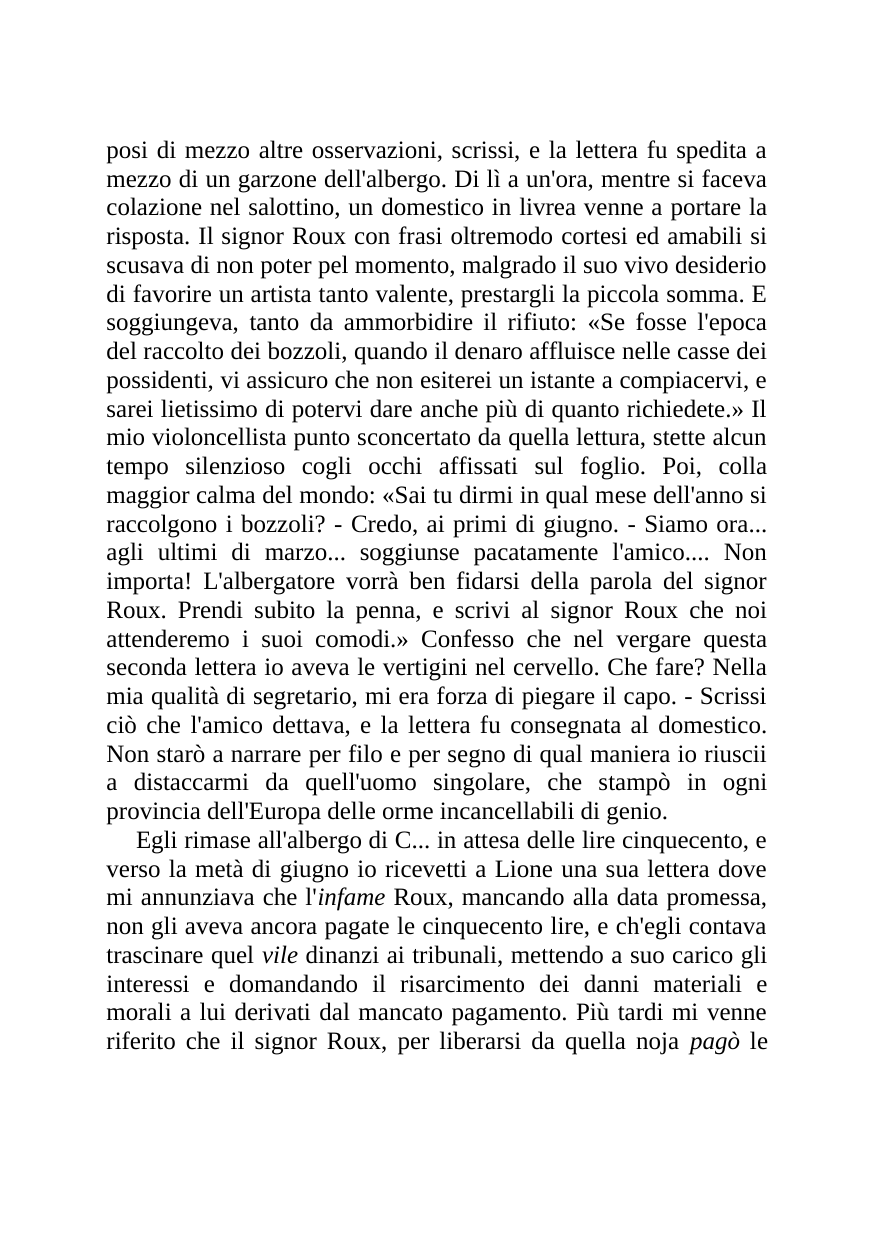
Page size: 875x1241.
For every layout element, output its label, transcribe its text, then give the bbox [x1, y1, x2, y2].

text posi di mezzo altre osservazioni, scrissi, e la lettera fu spedita a mezzo di un garzone dell'albergo. Di lì a un'ora, mentre si faceva colazione nel salottino, un domestico in livrea venne a portare la risposta. Il signor Roux con frasi oltremodo cortesi ed amabili si scusava di non poter pel momento, malgrado il suo vivo desiderio di favorire un artista tanto valente, prestargli la piccola somma. E soggiungeva, tanto da ammorbidire il rifiuto: «Se fosse l'epoca del raccolto dei bozzoli, quando il denaro affluisce nelle casse dei possidenti, vi assicuro che non esiterei un istante a compiacervi, e sarei lietissimo di potervi dare anche più di quanto richiedete.» Il mio violoncellista punto sconcertato da quella lettura, stette alcun tempo silenzioso cogli occhi affissati sul foglio. Poi, colla maggior calma del mondo: «Sai tu dirmi in qual mese dell'anno si raccolgono i bozzoli? - Credo, ai primi di giugno. - Siamo ora... agli ultimi di marzo... soggiunse pacatamente l'amico.... Non importa! L'albergatore vorrà ben fidarsi della parola del signor Roux. Prendi subito la penna, e scrivi al signor Roux che noi attenderemo i suoi comodi.» Confesso che nel vergare questa seconda lettera io aveva le vertigini nel cervello. Che fare? Nella mia qualità di segretario, mi era forza di piegare il capo. - Scrissi ciò che l'amico dettava, e la lettera fu consegnata al domestico. Non starò a narrare per filo e per segno di qual maniera io riuscii a distaccarmi da quell'uomo singolare, che stampò in ogni provincia dell'Europa delle orme incancellabili di genio. [106, 135, 768, 825]
text Egli rimase all'albergo di C... in attesa delle lire cinquecento, e verso la metà di giugno io ricevetti a Lione una sua lettera dove mi annunziava che l'infame Roux, mancando alla data promessa, non gli aveva ancora pagate le cinquecento lire, e ch'egli contava trascinare quel vile dinanzi ai tribunali, mettendo a suo carico gli interessi e domandando il risarcimento dei danni materiali e morali a lui derivati dal mancato pagamento. Più tardi mi venne riferito che il signor Roux, per liberarsi da quella noja pagò le [106, 825, 768, 1055]
